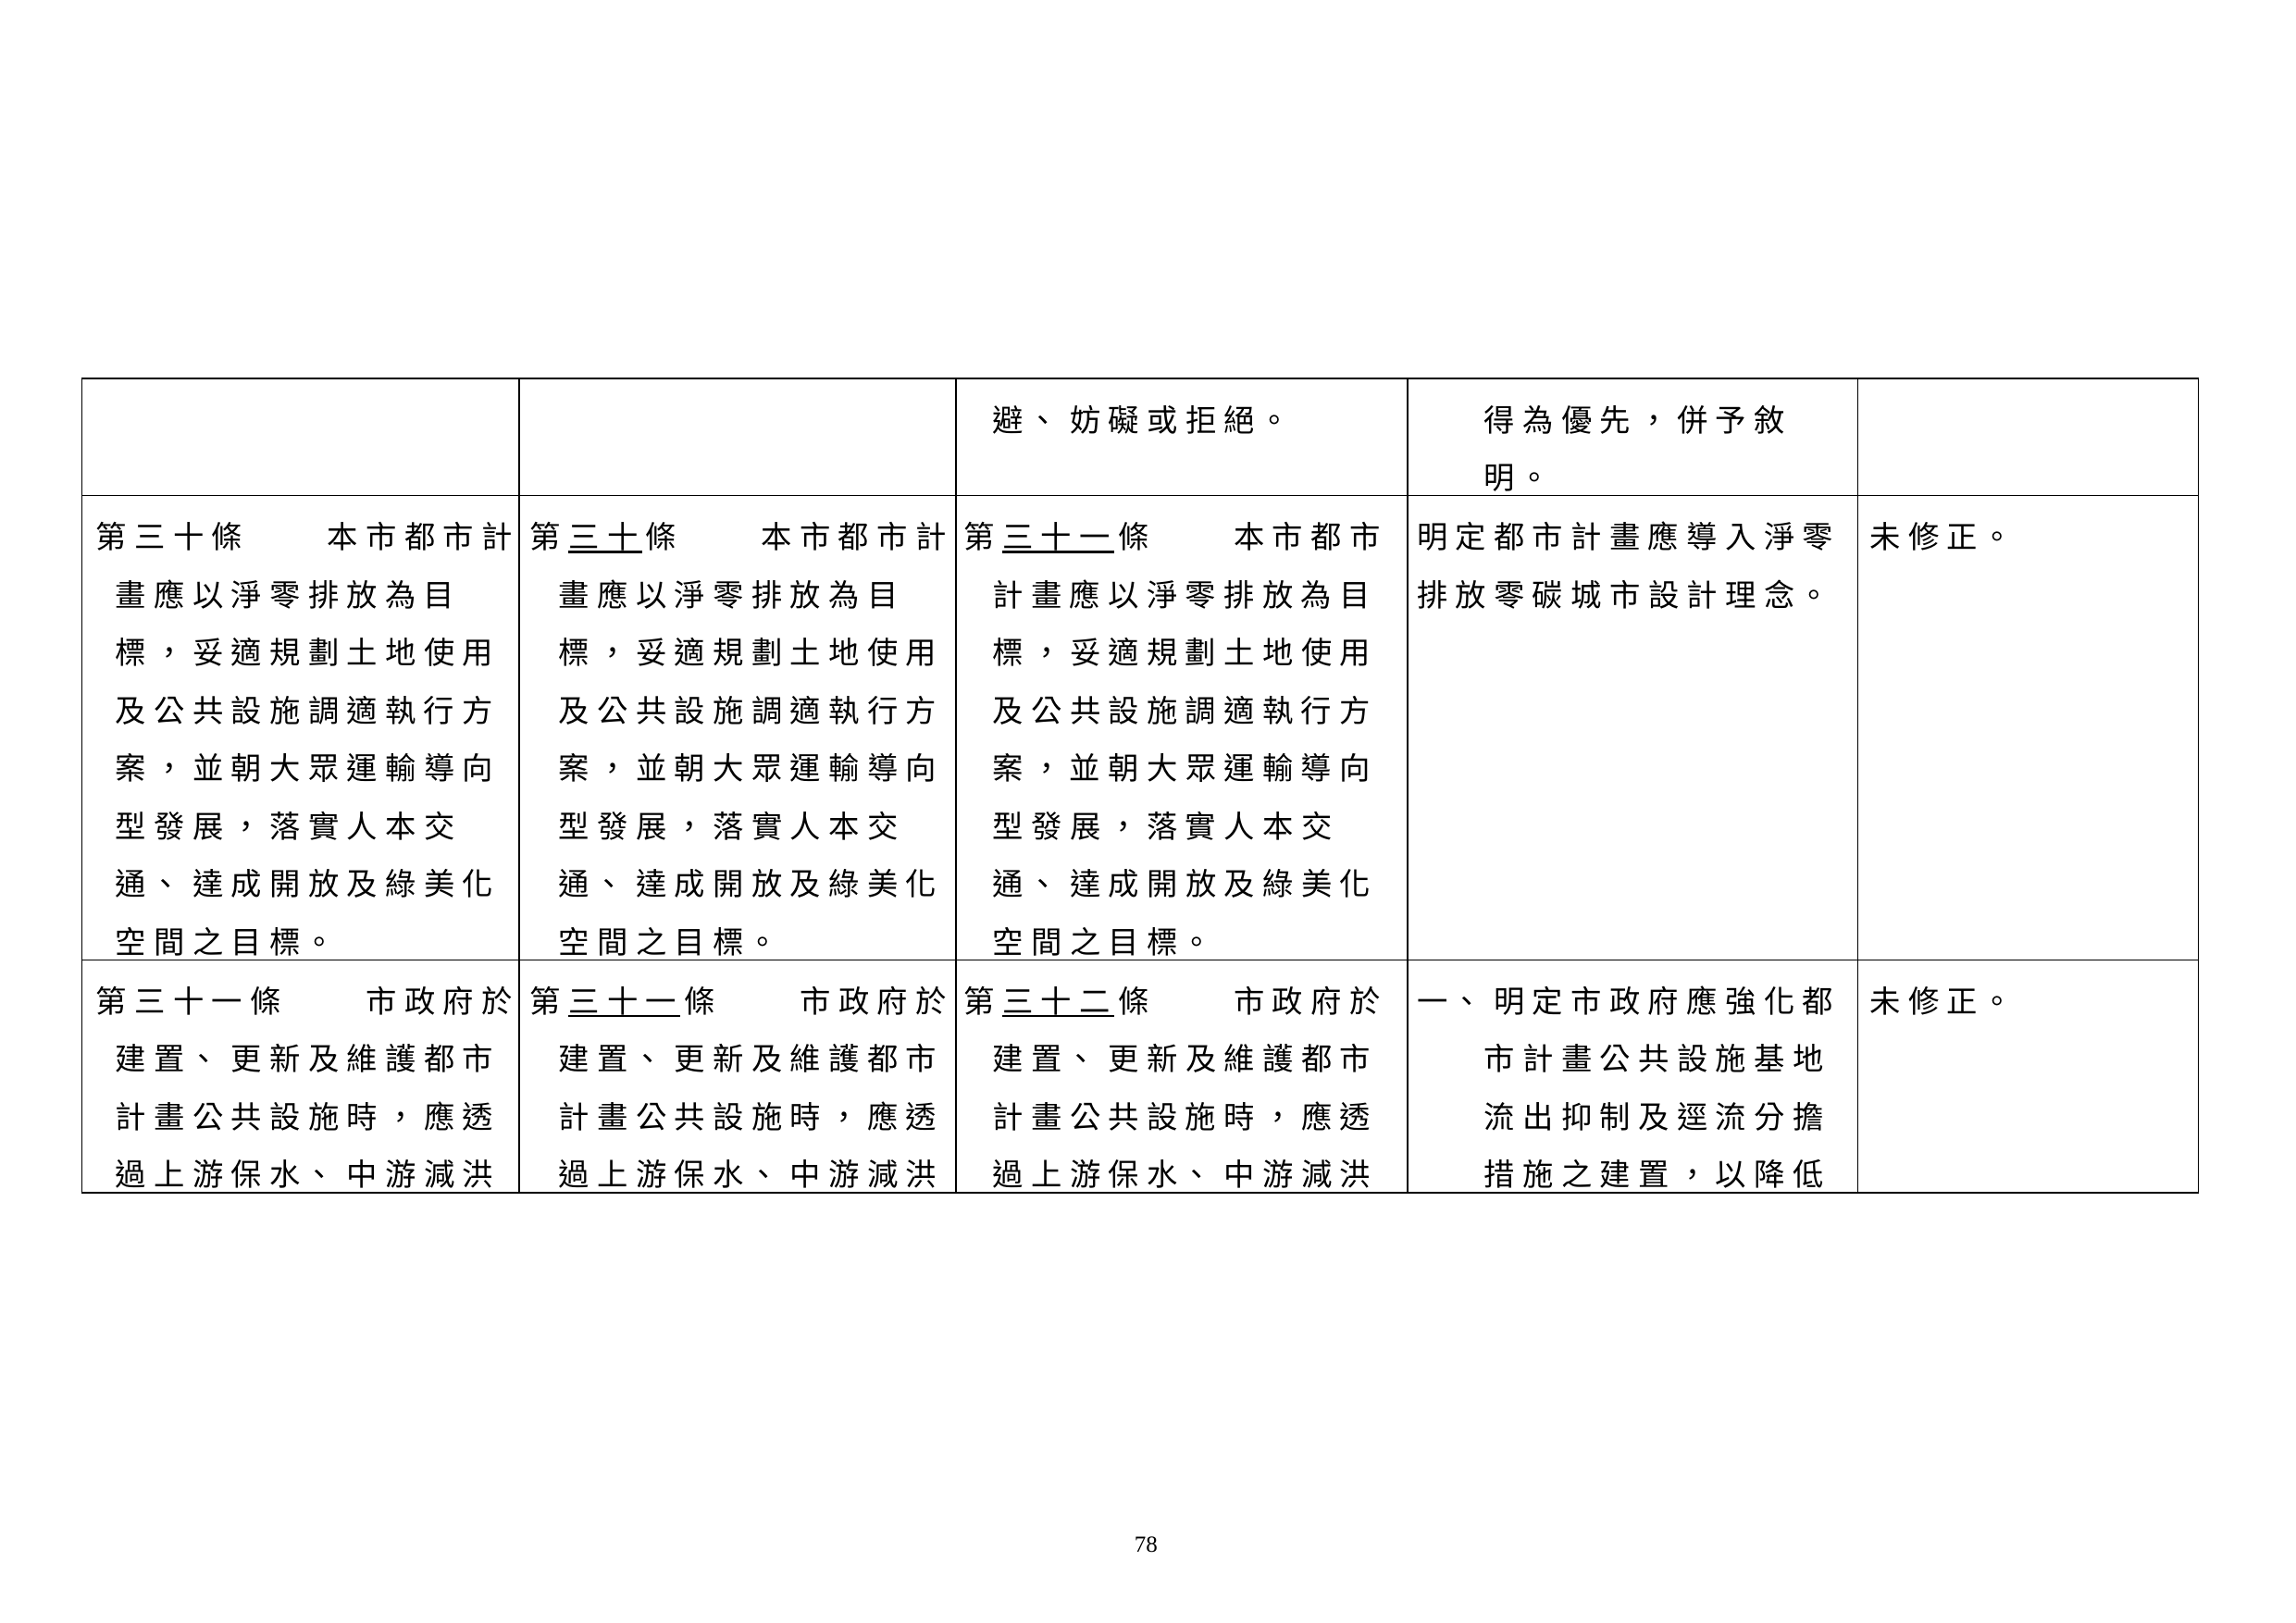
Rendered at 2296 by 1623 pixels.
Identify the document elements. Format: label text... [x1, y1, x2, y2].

table_cell 第三十一條 市政府於建置、更新及維護都市計畫公共設施時，應透過上游保水、中游減洪 [82, 960, 518, 1192]
table_cell 未修正。 [1858, 496, 2198, 959]
table_cell 第三十條 本市都市計畫應以淨零排放為目標，妥適規劃土地使用及公共設施調適執行方案，並朝大眾運輸導向型發展，落實人本交通、達成開放及綠美化空間之目標。 [520, 496, 955, 959]
table_cell 避、妨礙或拒絕。 [957, 379, 1407, 495]
table_cell [520, 379, 955, 495]
table_cell 第三十條 本市都市計畫應以淨零排放為目標，妥適規劃土地使用及公共設施調適執行方案，並朝大眾運輸導向型發展，落實人本交通、達成開放及綠美化空間之目標。 [82, 496, 518, 959]
table_cell 得為優先，併予敘明。 [1409, 379, 1857, 495]
table_cell [82, 379, 518, 495]
table_cell 明定都市計畫應導入淨零排放零碳城市設計理念。 [1409, 496, 1857, 959]
table_cell 第三十一條 市政府於建置、更新及維護都市計畫公共設施時，應透過上游保水、中游減洪 [520, 960, 955, 1192]
table_cell 第三十二條 市政府於建置、更新及維護都市計畫公共設施時，應透過上游保水、中游減洪 [957, 960, 1407, 1192]
table_cell 一、明定市政府應強化都市計畫公共設施基地流出抑制及逕流分擔措施之建置，以降低 [1409, 960, 1857, 1192]
table_cell [1858, 379, 2198, 495]
table_cell 未修正。 [1858, 960, 2198, 1192]
table_cell 第三十一條 本市都市計畫應以淨零排放為目標，妥適規劃土地使用及公共設施調適執行方案，並朝大眾運輸導向型發展，落實人本交通、達成開放及綠美化空間之目標。 [957, 496, 1407, 959]
